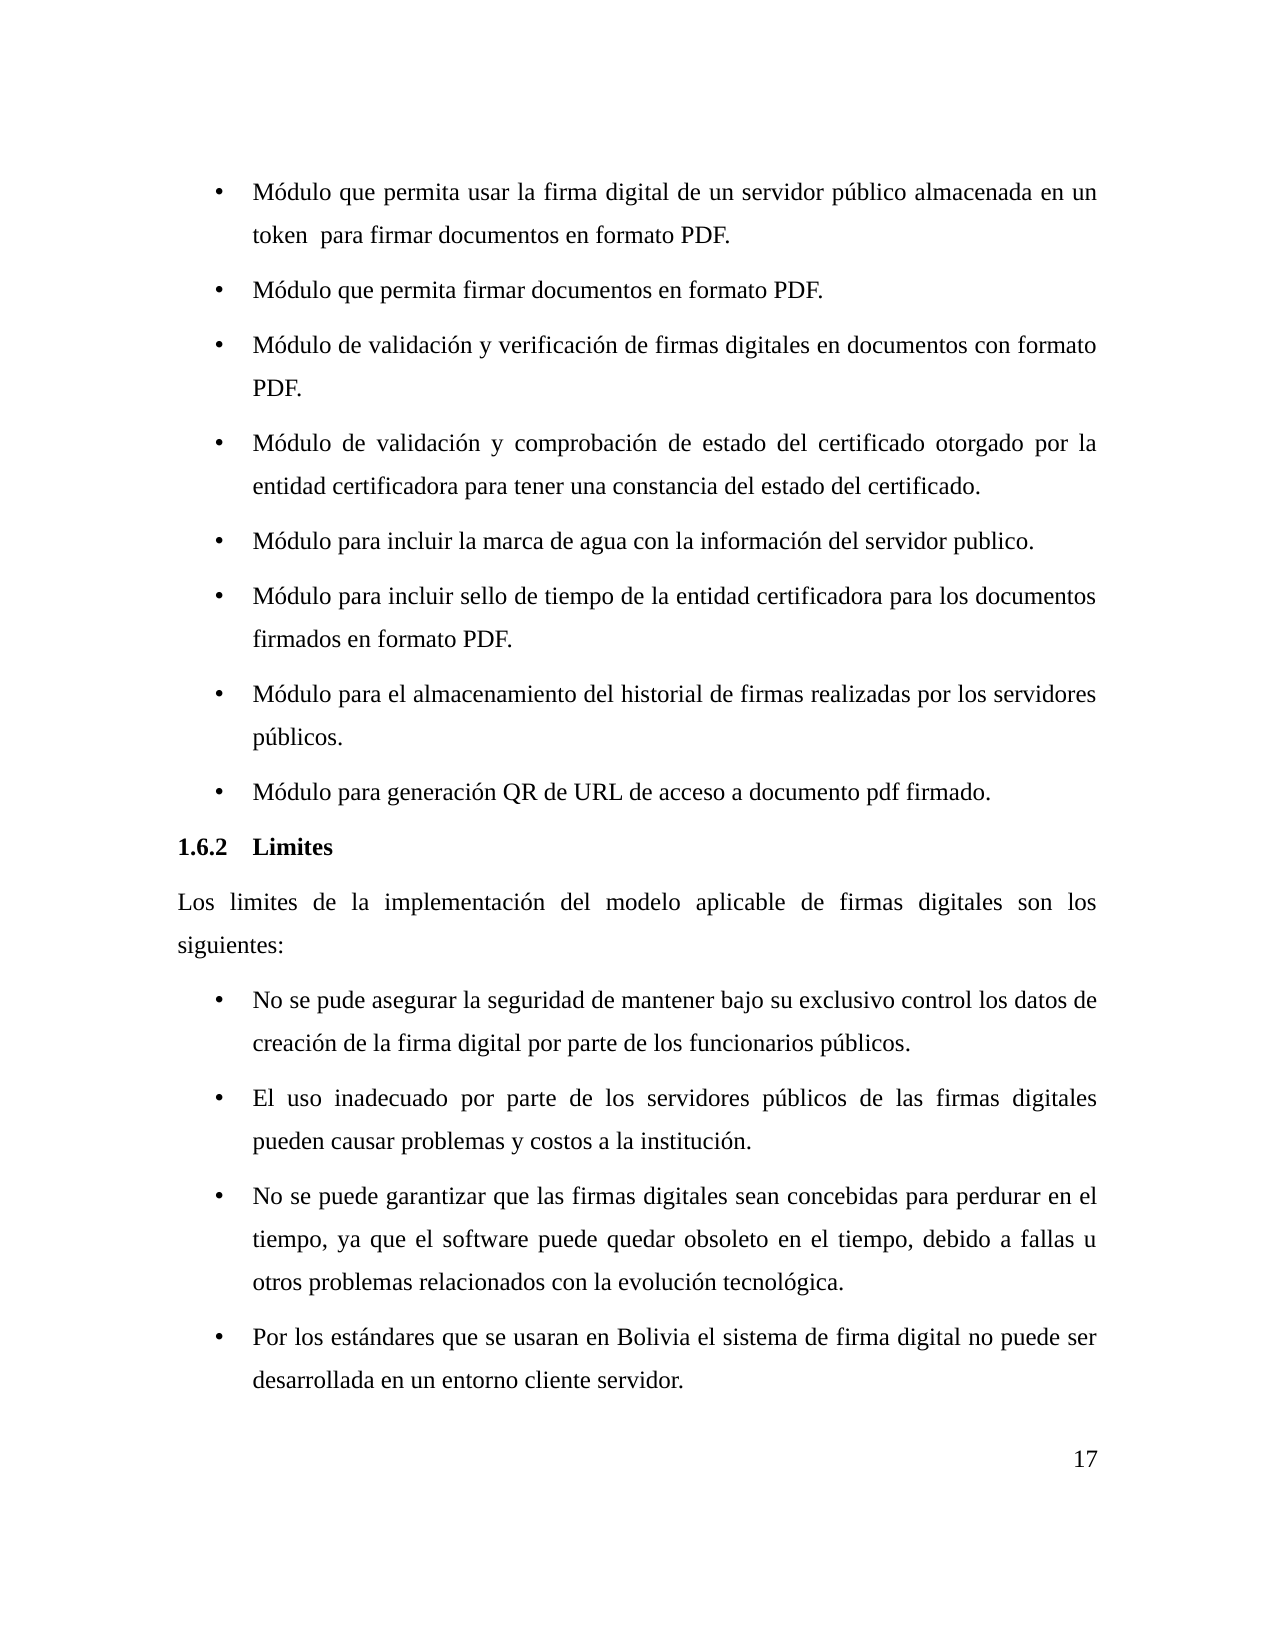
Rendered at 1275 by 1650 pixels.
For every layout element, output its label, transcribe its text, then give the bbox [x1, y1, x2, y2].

list No se pude asegurar la seguridad de mantener bajo su exclusivo control los datos de creación de la firma digital por parte de los funcionarios públicos. [215, 985, 1098, 1057]
list Módulo de validación y verificación de firmas digitales en documentos con formato PDF. [215, 330, 1098, 402]
text Los limites de la implementación del modelo aplicable de firmas digitales son los siguientes: [177, 887, 1098, 959]
list Módulo para incluir sello de tiempo de la entidad certificadora para los documentos firmados en formato PDF. [215, 581, 1098, 653]
list Módulo que permita usar la firma digital de un servidor público almacenada en un token para firmar documentos en formato PDF. [215, 177, 1098, 249]
list Por los estándares que se usaran en Bolivia el sistema de firma digital no puede ser desarrollada en un entorno cliente servidor. [215, 1322, 1098, 1394]
list Módulo para generación QR de URL de acceso a documento pdf firmado. [215, 777, 1098, 806]
list No se puede garantizar que las firmas digitales sean concebidas para perdurar en el tiempo, ya que el software puede quedar obsoleto en el tiempo, debido a fallas u otros problemas relacionados con la evolución tecnológica. [215, 1181, 1098, 1296]
list Módulo para el almacenamiento del historial de firmas realizadas por los servidores públicos. [215, 679, 1098, 751]
subtitle Limites [177, 832, 1098, 861]
list Módulo para incluir la marca de agua con la información del servidor publico. [215, 526, 1098, 555]
list Módulo que permita firmar documentos en formato PDF. [215, 275, 1098, 304]
list El uso inadecuado por parte de los servidores públicos de las firmas digitales pueden causar problemas y costos a la institución. [215, 1083, 1098, 1155]
list Módulo de validación y comprobación de estado del certificado otorgado por la entidad certificadora para tener una constancia del estado del certificado. [215, 428, 1098, 500]
